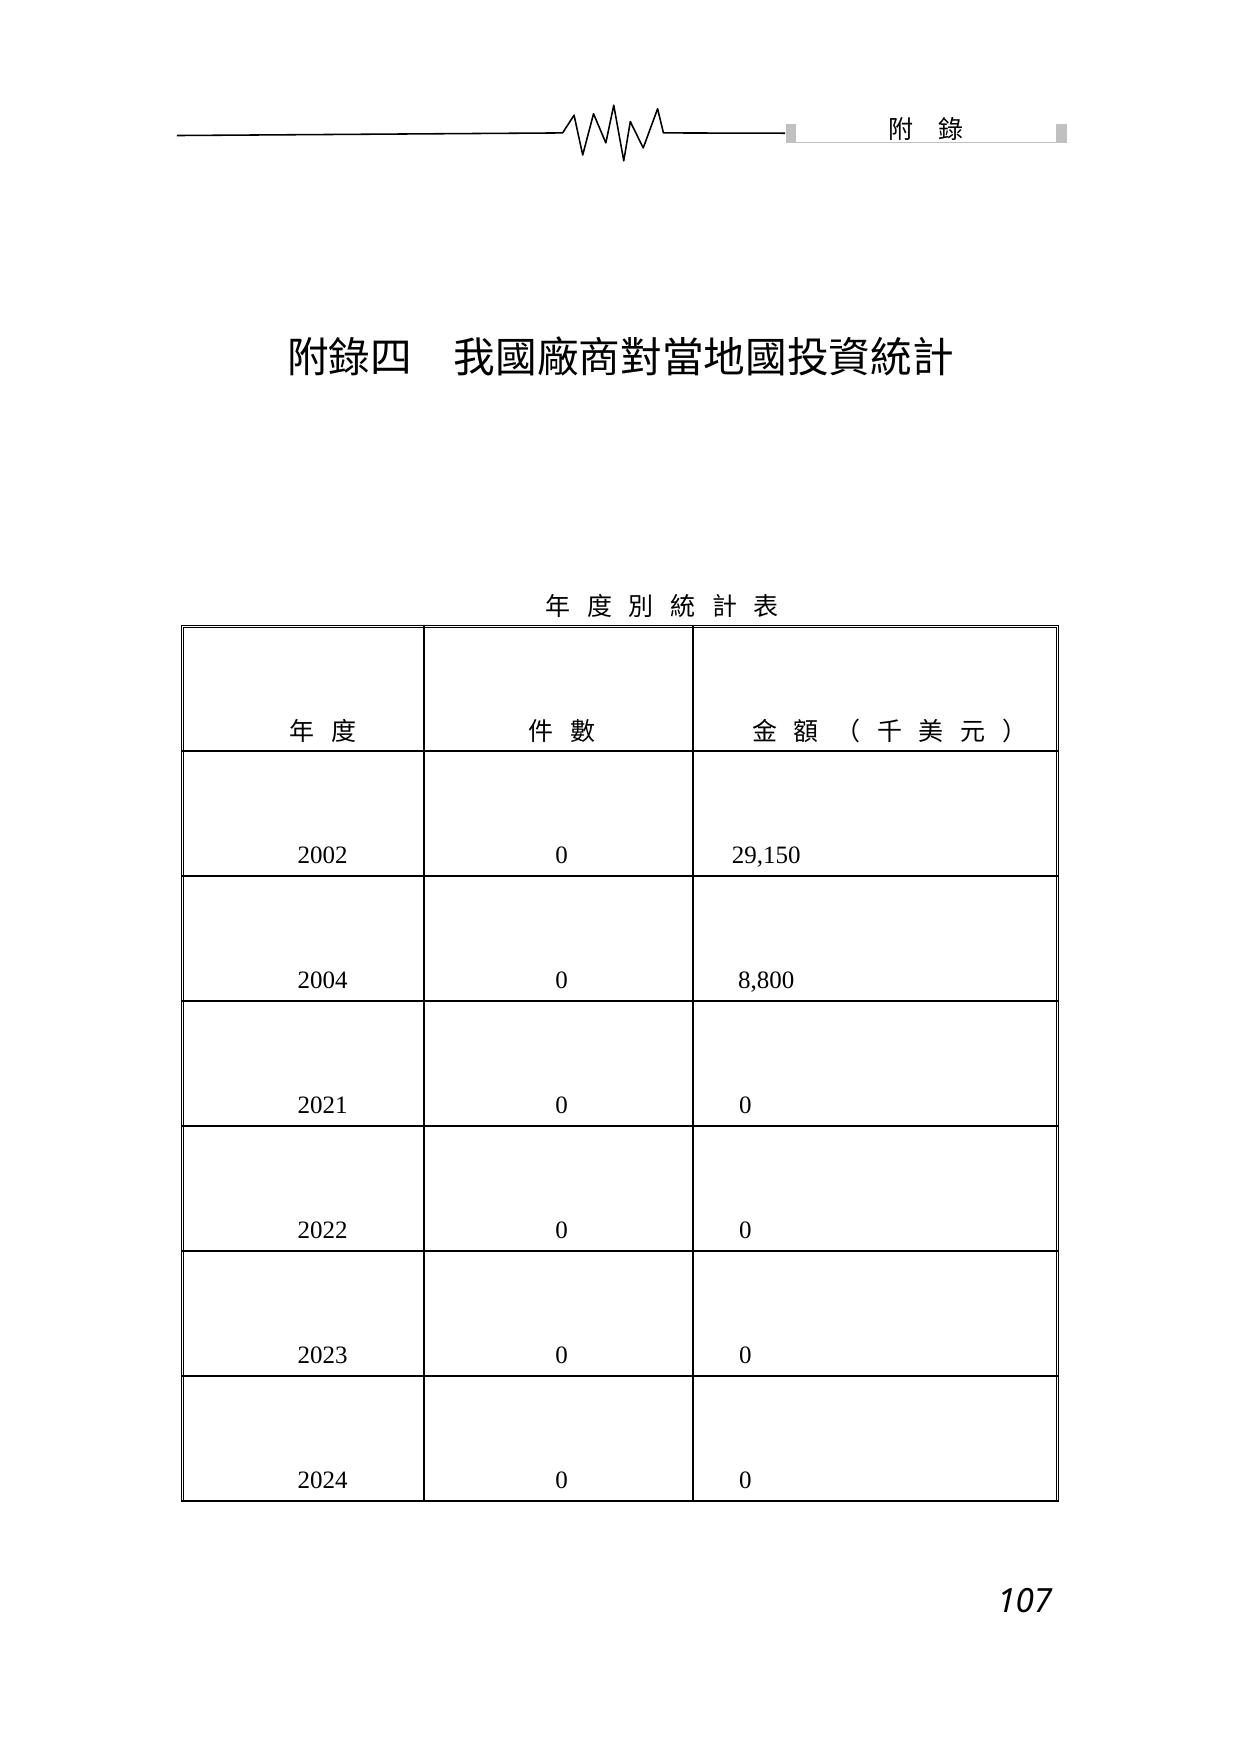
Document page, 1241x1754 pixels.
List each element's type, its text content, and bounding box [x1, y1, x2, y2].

table_cell 2021 [184, 1002, 423, 1125]
table_cell 0 [694, 1002, 1056, 1125]
table_cell 2022 [184, 1127, 423, 1250]
table_cell 0 [425, 1377, 692, 1500]
table_cell 0 [425, 877, 692, 1000]
table_cell 2002 [184, 752, 423, 875]
table_cell 0 [694, 1377, 1056, 1500]
text 年度別統計表 [183, 563, 1058, 625]
table_cell 0 [425, 1127, 692, 1250]
table_cell 8,800 [694, 877, 1056, 1000]
table_header 金額（千美元） [694, 628, 1056, 750]
table_cell 0 [425, 1002, 692, 1125]
table_cell 0 [694, 1252, 1056, 1375]
table_cell 0 [694, 1127, 1056, 1250]
table_header 年度 [184, 628, 423, 750]
table_cell 0 [425, 752, 692, 875]
table_cell 2004 [184, 877, 423, 1000]
table_header 件數 [425, 628, 692, 750]
text 附錄四 我國廠商對當地國投資統計 [183, 313, 1058, 375]
table_cell 0 [425, 1252, 692, 1375]
table_cell 2023 [184, 1252, 423, 1375]
table_cell 29,150 [694, 752, 1056, 875]
table_cell 2024 [184, 1377, 423, 1500]
